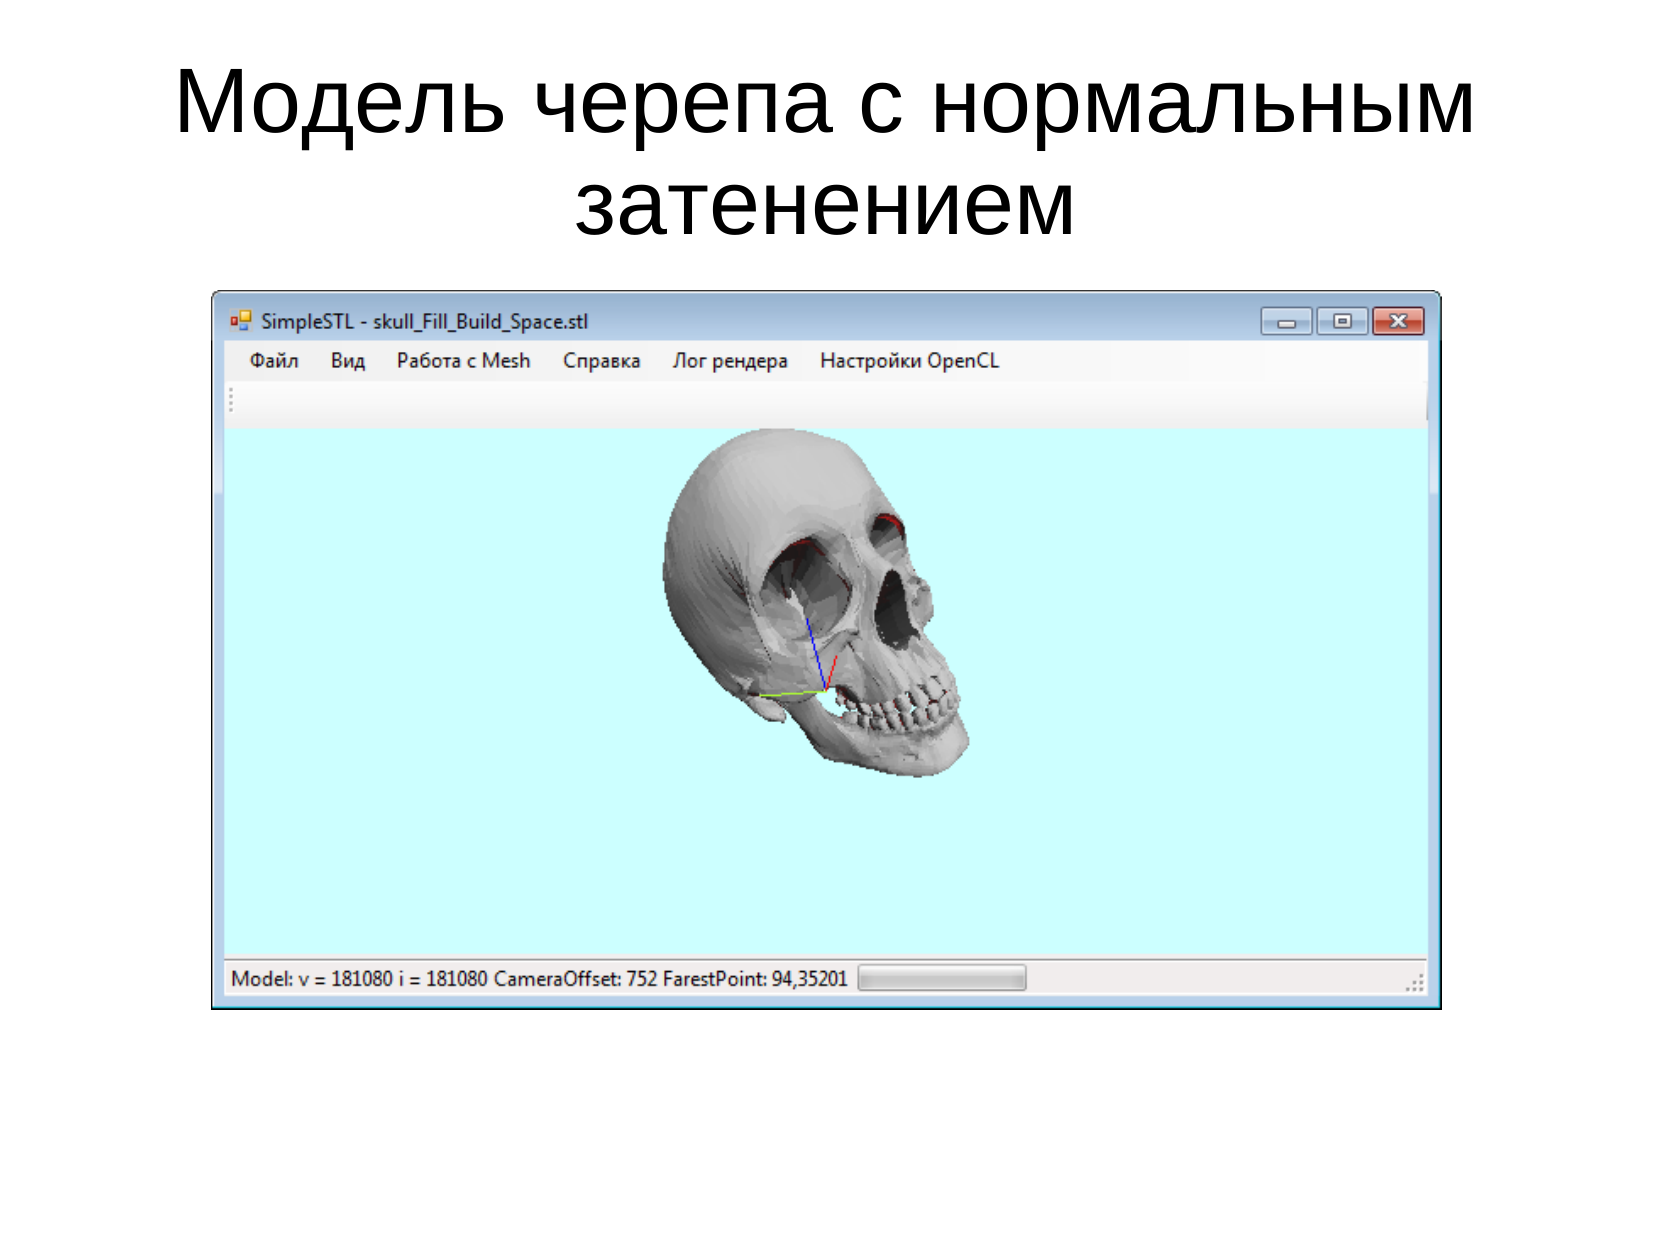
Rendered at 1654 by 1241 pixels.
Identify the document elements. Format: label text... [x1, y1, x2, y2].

title Модель черепа с нормальным затенением [82, 49, 1571, 257]
picture [211, 290, 1442, 1010]
